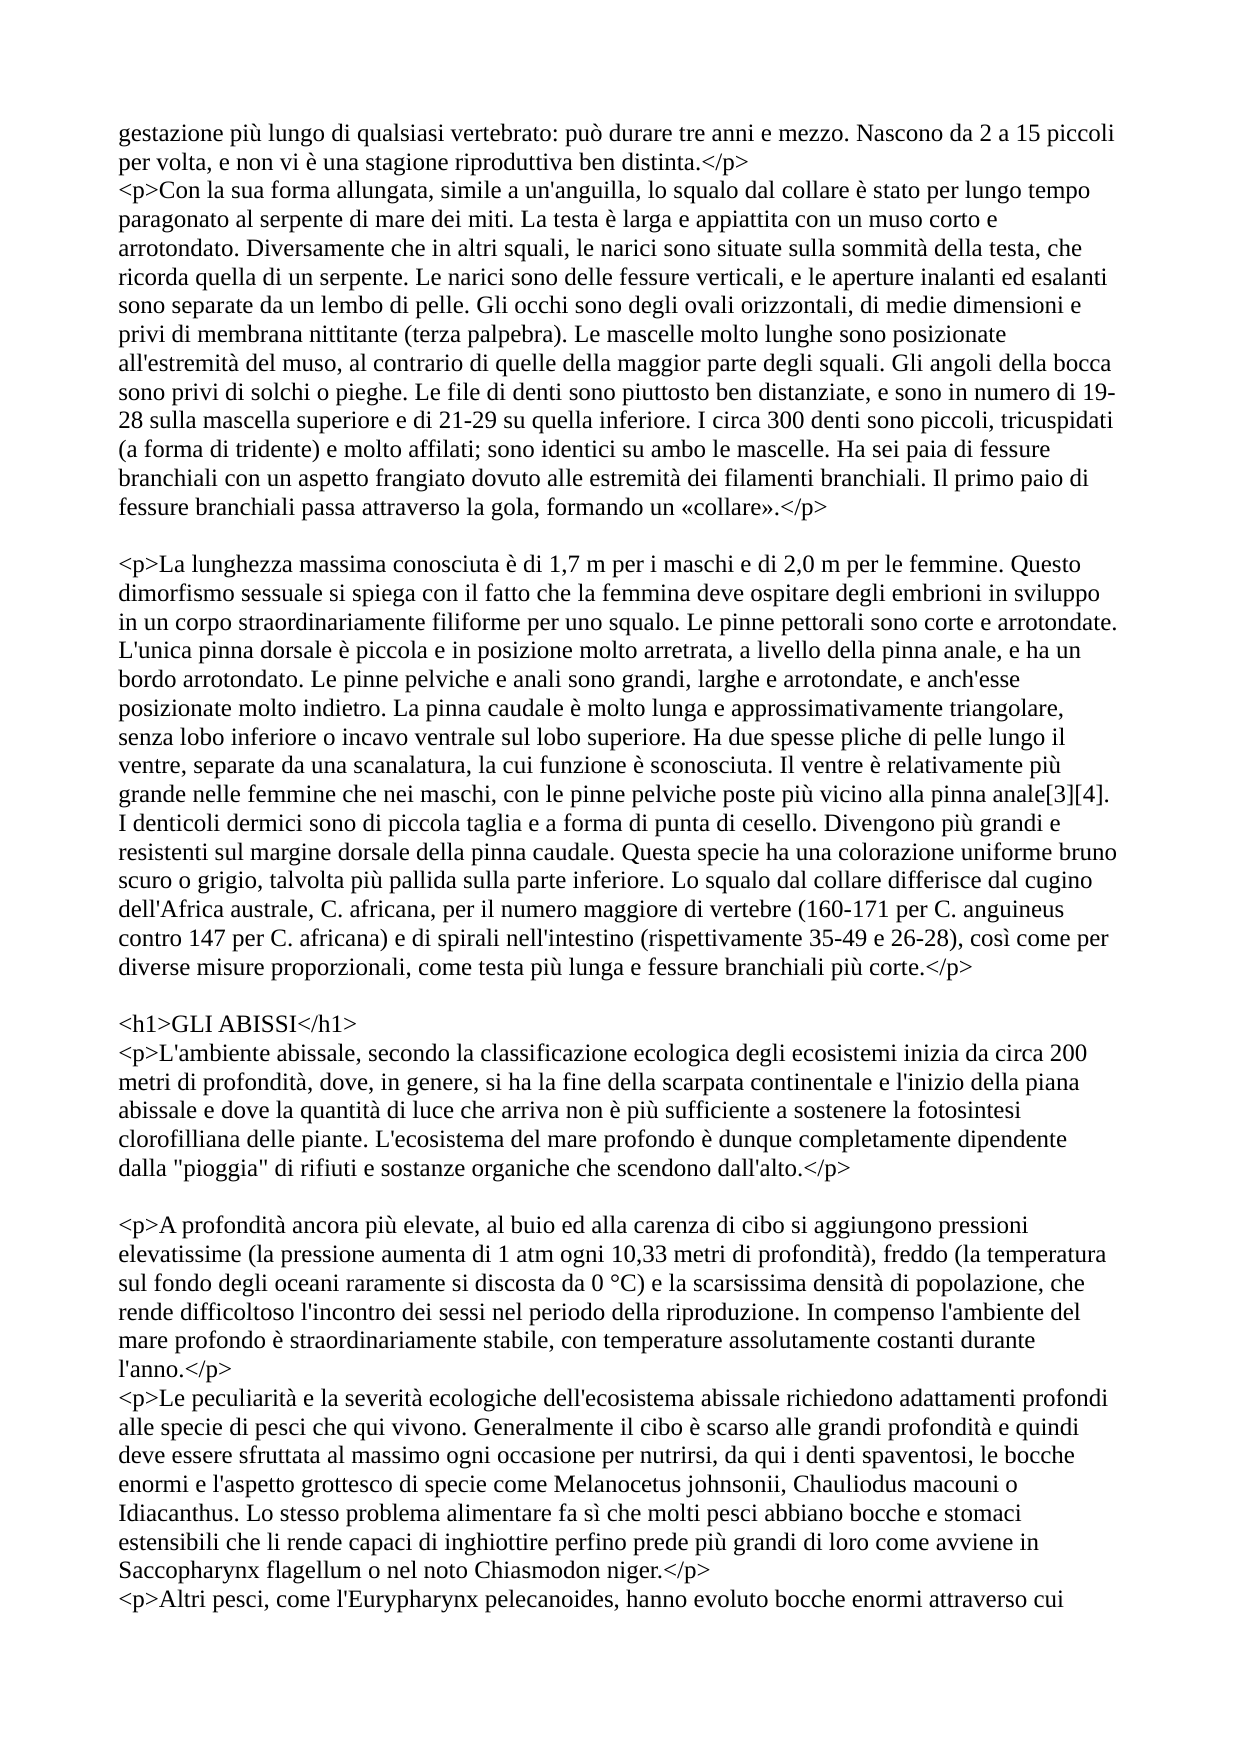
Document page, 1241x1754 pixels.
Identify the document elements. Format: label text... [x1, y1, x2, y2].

text <h1>GLI ABISSI</h1> [118, 1009, 1122, 1038]
text <p>Con la sua forma allungata, simile a un'anguilla, lo squalo dal collare è stato per lungo tempo paragonato al serpente di mare dei miti. La testa è larga e appiattita con un muso corto e arrotondato. Diversamente che in altri squali, le narici sono situate sulla sommità della testa, che ricorda quella di un serpente. Le narici sono delle fessure verticali, e le aperture inalanti ed esalanti sono separate da un lembo di pelle. Gli occhi sono degli ovali orizzontali, di medie dimensioni e privi di membrana nittitante (terza palpebra). Le mascelle molto lunghe sono posizionate all'estremità del muso, al contrario di quelle della maggior parte degli squali. Gli angoli della bocca sono privi di solchi o pieghe. Le file di denti sono piuttosto ben distanziate, e sono in numero di 19-28 sulla mascella superiore e di 21-29 su quella inferiore. I circa 300 denti sono piccoli, tricuspidati (a forma di tridente) e molto affilati; sono identici su ambo le mascelle. Ha sei paia di fessure branchiali con un aspetto frangiato dovuto alle estremità dei filamenti branchiali. Il primo paio di fessure branchiali passa attraverso la gola, formando un «collare».</p> [118, 176, 1122, 521]
text <p>La lunghezza massima conosciuta è di 1,7 m per i maschi e di 2,0 m per le femmine. Questo dimorfismo sessuale si spiega con il fatto che la femmina deve ospitare degli embrioni in sviluppo in un corpo straordinariamente filiforme per uno squalo. Le pinne pettorali sono corte e arrotondate. L'unica pinna dorsale è piccola e in posizione molto arretrata, a livello della pinna anale, e ha un bordo arrotondato. Le pinne pelviche e anali sono grandi, larghe e arrotondate, e anch'esse posizionate molto indietro. La pinna caudale è molto lunga e approssimativamente triangolare, senza lobo inferiore o incavo ventrale sul lobo superiore. Ha due spesse pliche di pelle lungo il ventre, separate da una scanalatura, la cui funzione è sconosciuta. Il ventre è relativamente più grande nelle femmine che nei maschi, con le pinne pelviche poste più vicino alla pinna anale[3][4]. I denticoli dermici sono di piccola taglia e a forma di punta di cesello. Divengono più grandi e resistenti sul margine dorsale della pinna caudale. Questa specie ha una colorazione uniforme bruno scuro o grigio, talvolta più pallida sulla parte inferiore. Lo squalo dal collare differisce dal cugino dell'Africa australe, C. africana, per il numero maggiore di vertebre (160-171 per C. anguineus contro 147 per C. africana) e di spirali nell'intestino (rispettivamente 35-49 e 26-28), così come per diverse misure proporzionali, come testa più lunga e fessure branchiali più corte.</p> [118, 549, 1122, 981]
text <p>Le peculiarità e la severità ecologiche dell'ecosistema abissale richiedono adattamenti profondi alle specie di pesci che qui vivono. Generalmente il cibo è scarso alle grandi profondità e quindi deve essere sfruttata al massimo ogni occasione per nutrirsi, da qui i denti spaventosi, le bocche enormi e l'aspetto grottesco di specie come Melanocetus johnsonii, Chauliodus macouni o Idiacanthus. Lo stesso problema alimentare fa sì che molti pesci abbiano bocche e stomaci estensibili che li rende capaci di inghiottire perfino prede più grandi di loro come avviene in Saccopharynx flagellum o nel noto Chiasmodon niger.</p> [118, 1383, 1122, 1584]
text gestazione più lungo di qualsiasi vertebrato: può durare tre anni e mezzo. Nascono da 2 a 15 piccoli per volta, e non vi è una stagione riproduttiva ben distinta.</p> [118, 118, 1122, 176]
text <p>Altri pesci, come l'Eurypharynx pelecanoides, hanno evoluto bocche enormi attraverso cui [118, 1584, 1122, 1613]
text <p>A profondità ancora più elevate, al buio ed alla carenza di cibo si aggiungono pressioni elevatissime (la pressione aumenta di 1 atm ogni 10,33 metri di profondità), freddo (la temperatura sul fondo degli oceani raramente si discosta da 0 °C) e la scarsissima densità di popolazione, che rende difficoltoso l'incontro dei sessi nel periodo della riproduzione. In compenso l'ambiente del mare profondo è straordinariamente stabile, con temperature assolutamente costanti durante l'anno.</p> [118, 1211, 1122, 1383]
text <p>L'ambiente abissale, secondo la classificazione ecologica degli ecosistemi inizia da circa 200 metri di profondità, dove, in genere, si ha la fine della scarpata continentale e l'inizio della piana abissale e dove la quantità di luce che arriva non è più sufficiente a sostenere la fotosintesi clorofilliana delle piante. L'ecosistema del mare profondo è dunque completamente dipendente dalla "pioggia" di rifiuti e sostanze organiche che scendono dall'alto.</p> [118, 1038, 1122, 1182]
